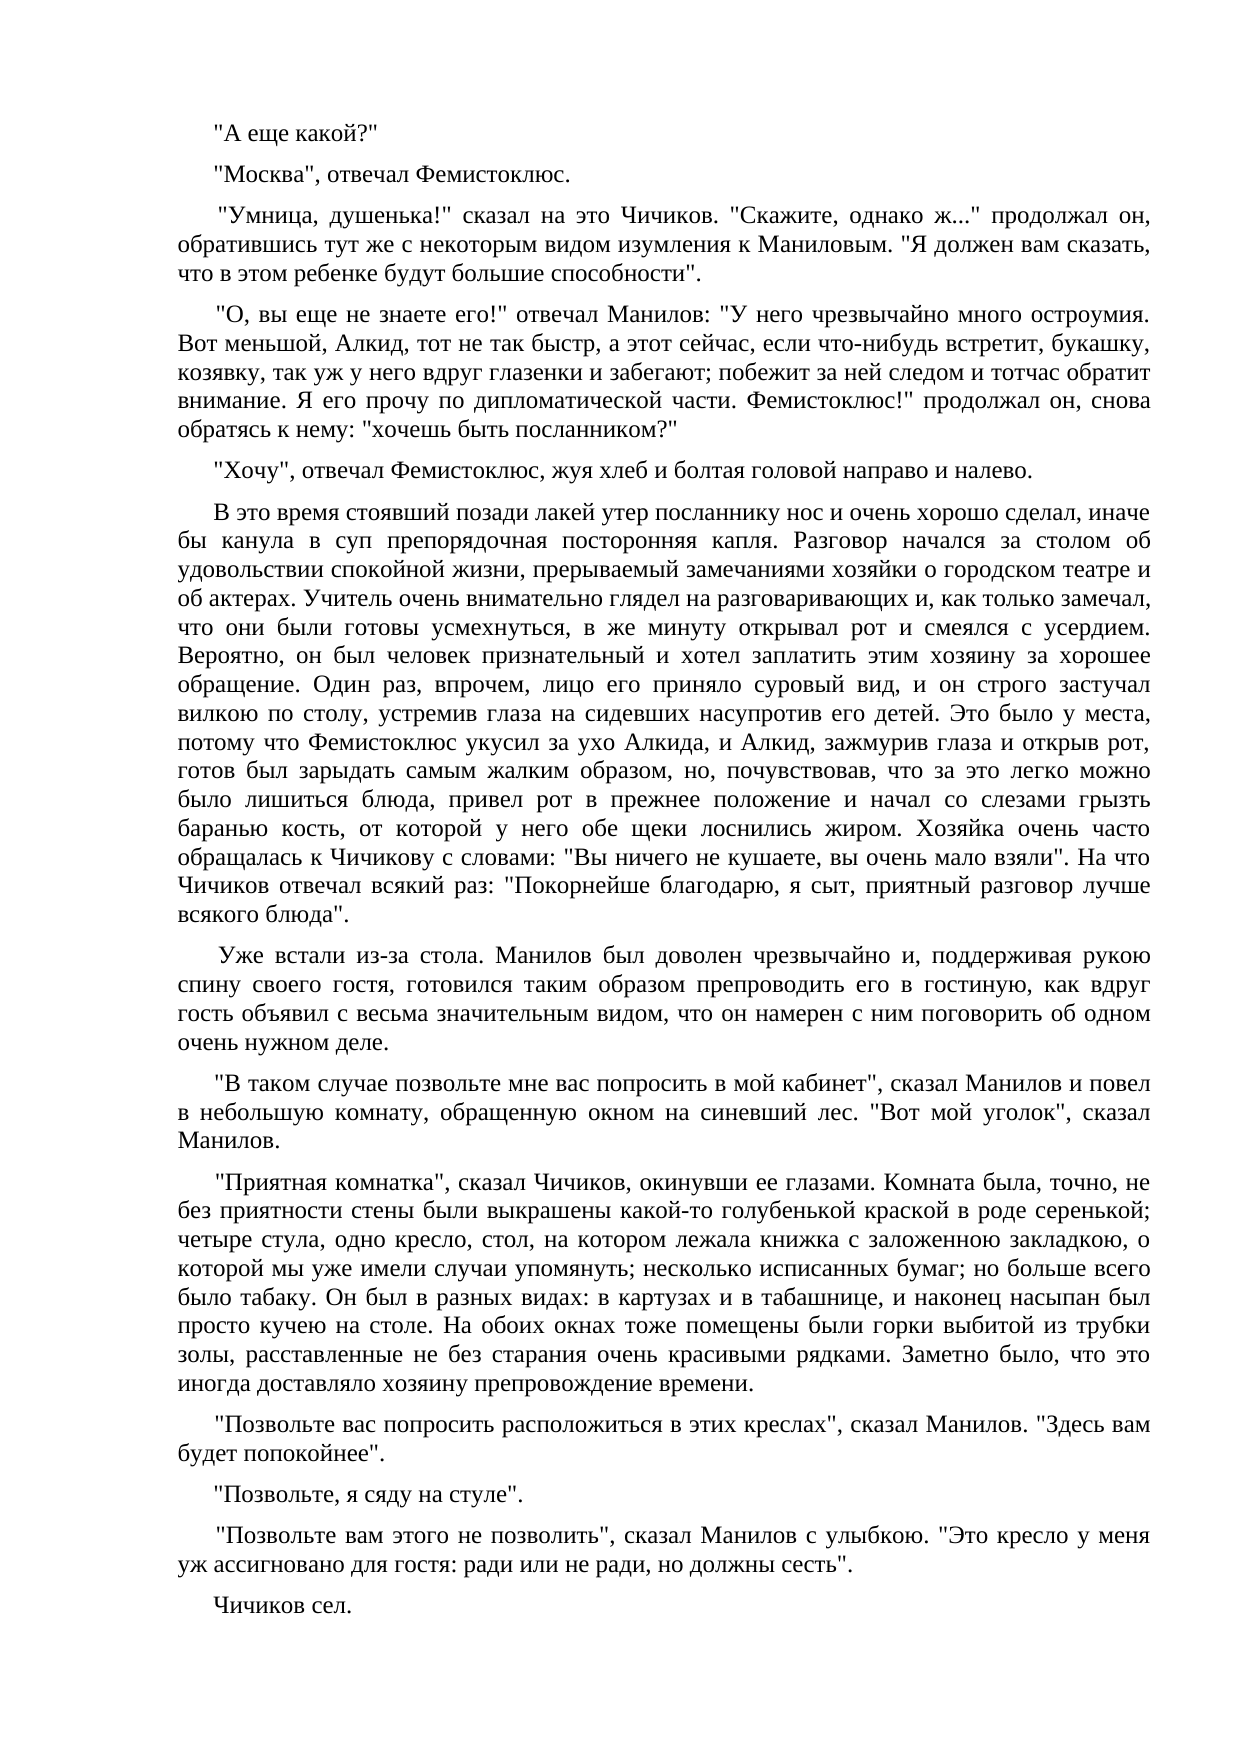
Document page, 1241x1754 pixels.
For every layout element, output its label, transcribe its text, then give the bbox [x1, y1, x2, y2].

text Уже встали из-за стола. Манилов был доволен чрезвычайно и, поддерживая рукою спину своего гостя, готовился таким образом препроводить его в гостиную, как вдруг гость объявил с весьма значительным видом, что он намерен с ним поговорить об одном очень нужном деле. [177, 941, 1152, 1056]
text "Москва", отвечал Фемистоклюс. [177, 159, 1152, 188]
text "Хочу", отвечал Фемистоклюс, жуя хлеб и болтая головой направо и налево. [177, 456, 1152, 484]
text В это время стоявший позади лакей утер посланнику нос и очень хорошо сделал, иначе бы канула в суп препорядочная посторонняя капля. Разговор начался за столом об удовольствии спокойной жизни, прерываемый замечаниями хозяйки о городском театре и об актерах. Учитель очень внимательно глядел на разговаривающих и, как только замечал, что они были готовы усмехнуться, в же минуту открывал рот и смеялся с усердием. Вероятно, он был человек признательный и хотел заплатить этим хозяину за хорошее обращение. Один раз, впрочем, лицо его приняло суровый вид, и он строго застучал вилкою по столу, устремив глаза на сидевших насупротив его детей. Это было у места, потому что Фемистоклюс укусил за ухо Алкида, и Алкид, зажмурив глаза и открыв рот, готов был зарыдать самым жалким образом, но, почувствовав, что за это легко можно было лишиться блюда, привел рот в прежнее положение и начал со слезами грызть баранью кость, от которой у него обе щеки лоснились жиром. Хозяйка очень часто обращалась к Чичикову с словами: "Вы ничего не кушаете, вы очень мало взяли". На что Чичиков отвечал всякий раз: "Покорнейше благодарю, я сыт, приятный разговор лучше всякого блюда". [177, 497, 1152, 928]
text "О, вы еще не знаете его!" отвечал Манилов: "У него чрезвычайно много остроумия. Вот меньшой, Алкид, тот не так быстр, а этот сейчас, если что-нибудь встретит, букашку, козявку, так уж у него вдруг глазенки и забегают; побежит за ней следом и тотчас обратит внимание. Я его прочу по дипломатической части. Фемистоклюс!" продолжал он, снова обратясь к нему: "хочешь быть посланником?" [177, 299, 1152, 443]
text Чичиков сел. [177, 1591, 1152, 1619]
text "Позвольте вам этого не позволить", сказал Манилов с улыбкою. "Это кресло у меня уж ассигновано для гостя: ради или не ради, но должны сесть". [177, 1521, 1152, 1578]
text "Позвольте вас попросить расположиться в этих креслах", сказал Манилов. "Здесь вам будет попокойнее". [177, 1409, 1152, 1467]
text "Позвольте, я сяду на стуле". [177, 1479, 1152, 1508]
text "В таком случае позвольте мне вас попросить в мой кабинет", сказал Манилов и повел в небольшую комнату, обращенную окном на синевший лес. "Вот мой уголок", сказал Манилов. [177, 1068, 1152, 1154]
text "Приятная комнатка", сказал Чичиков, окинувши ее глазами. Комната была, точно, не без приятности стены были выкрашены какой-то голубенькой краской в роде серенькой; четыре стула, одно кресло, стол, на котором лежала книжка с заложенною закладкою, о которой мы уже имели случаи упомянуть; несколько исписанных бумаг; но больше всего было табаку. Он был в разных видах: в картузах и в табашнице, и наконец насыпан был просто кучею на столе. На обоих окнах тоже помещены были горки выбитой из трубки золы, расставленные не без старания очень красивыми рядками. Заметно было, что это иногда доставляло хозяину препровождение времени. [177, 1167, 1152, 1397]
text "Умница, душенька!" сказал на это Чичиков. "Скажите, однако ж..." продолжал он, обратившись тут же с некоторым видом изумления к Маниловым. "Я должен вам сказать, что в этом ребенке будут большие способности". [177, 201, 1152, 287]
text "А еще какой?" [177, 118, 1152, 147]
